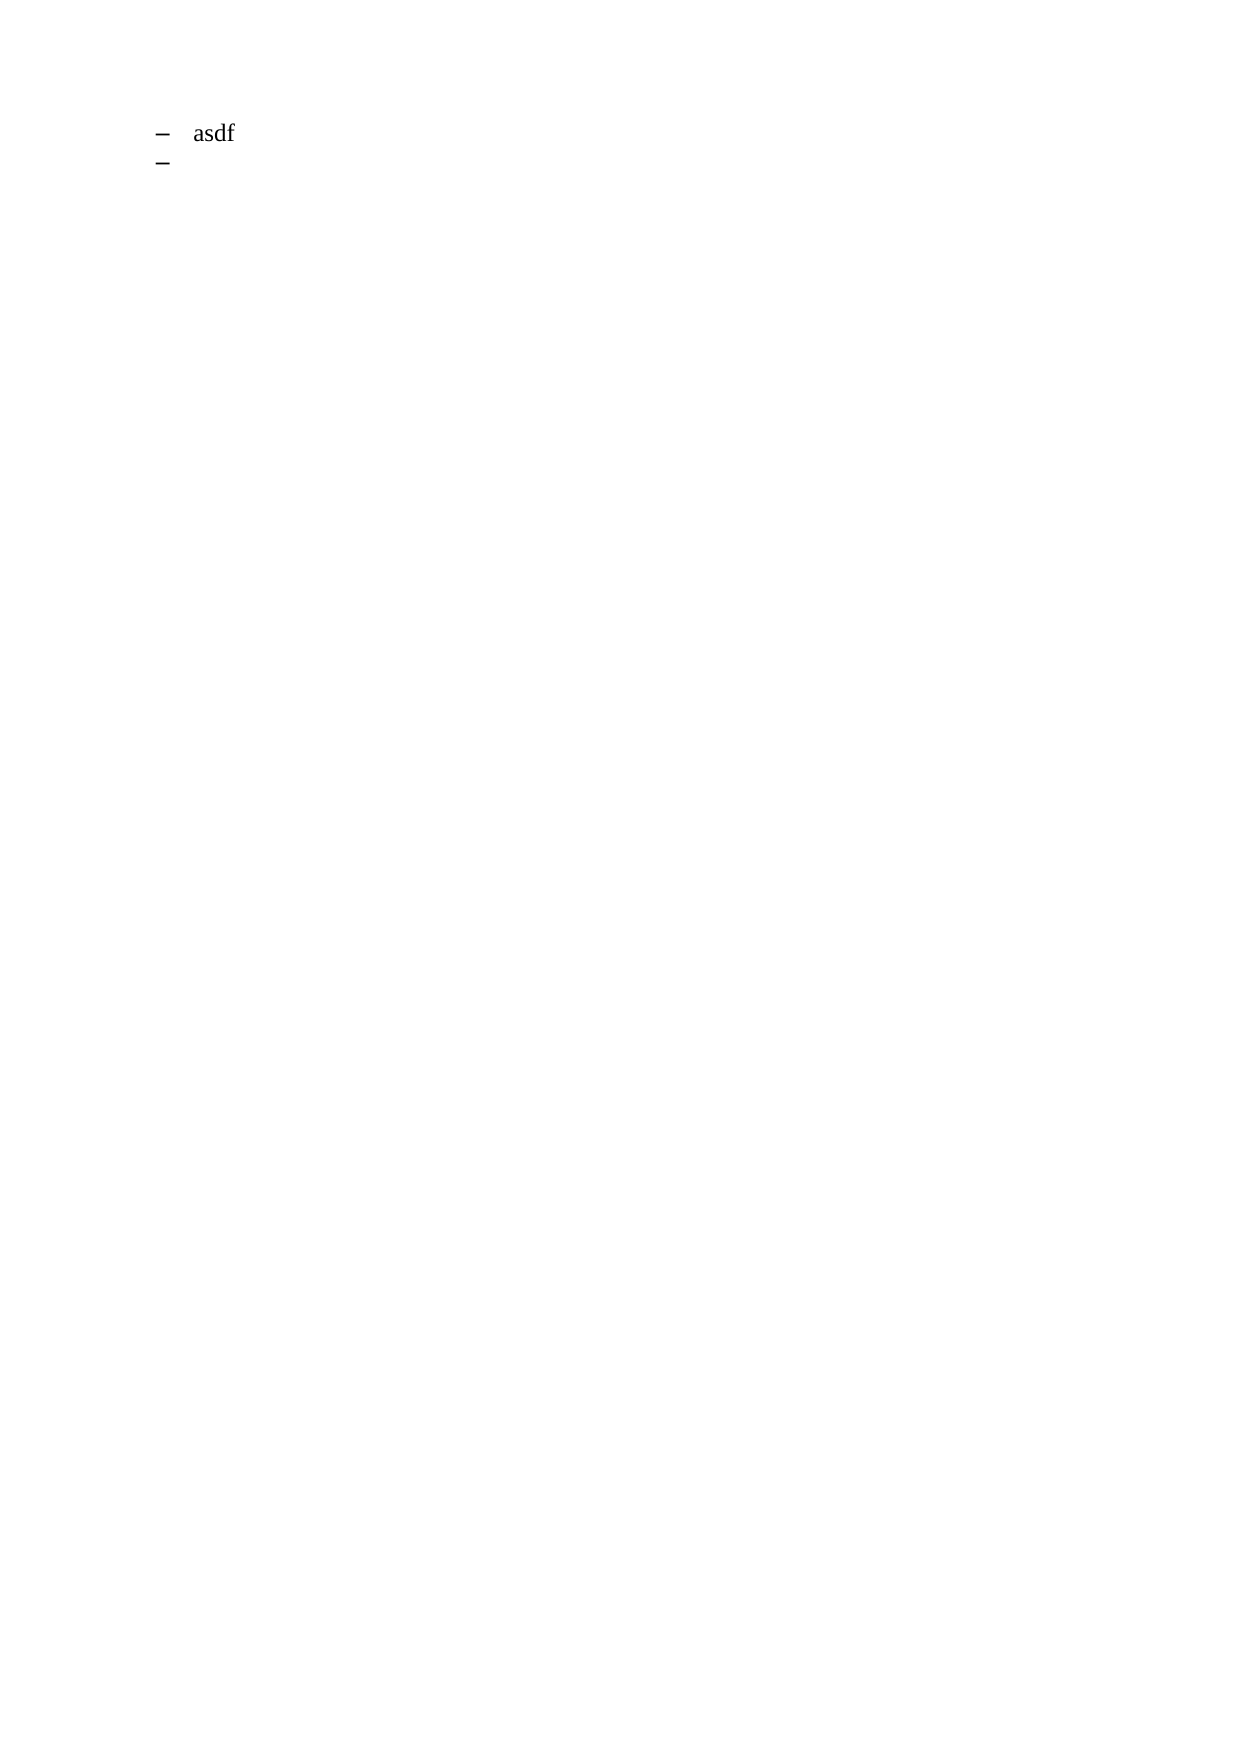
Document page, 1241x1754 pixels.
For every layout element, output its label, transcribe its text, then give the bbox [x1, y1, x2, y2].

list asdf [156, 118, 1122, 147]
